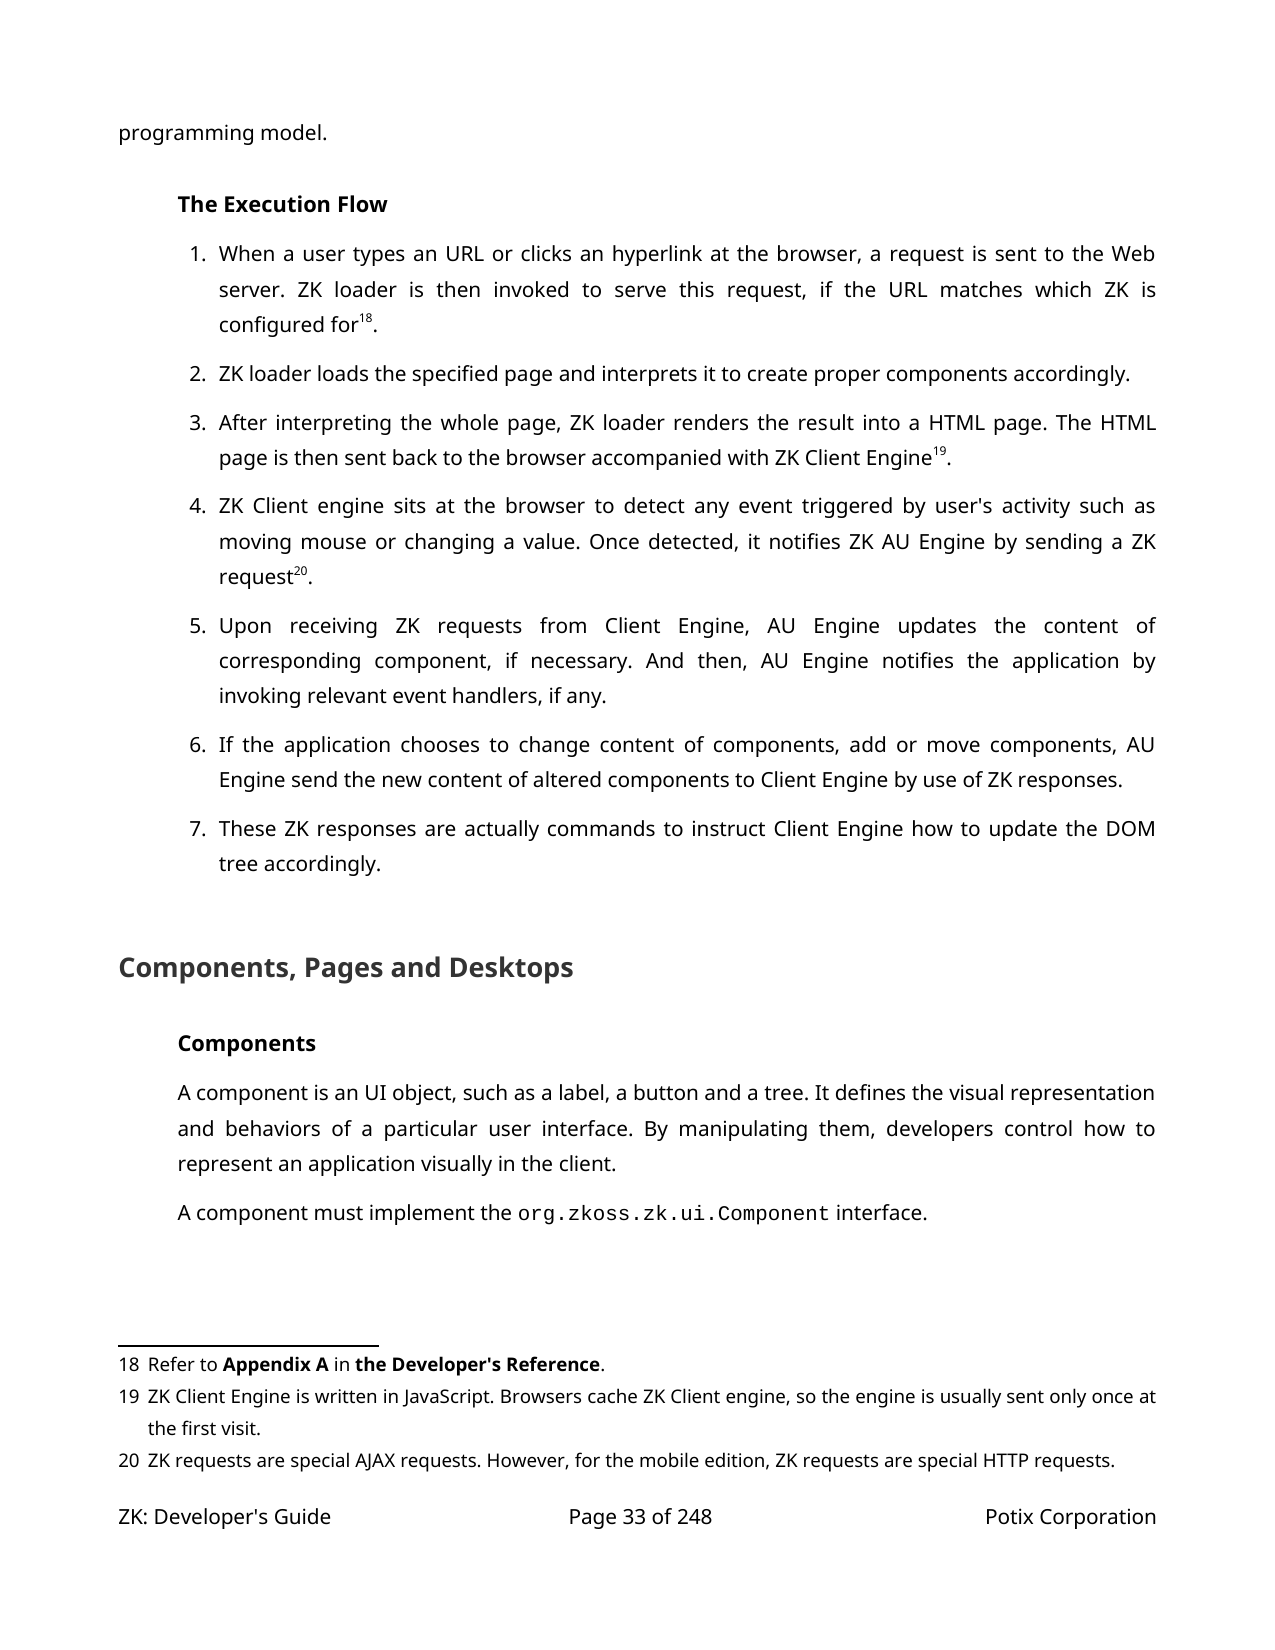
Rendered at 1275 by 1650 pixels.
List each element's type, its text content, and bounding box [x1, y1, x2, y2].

subtitle Components, Pages and Desktops [118, 948, 1157, 985]
list After interpreting the whole page, ZK loader renders the result into a HTML page. The HTML page is then sent back to the browser accompanied with ZK Client Engine. [189, 408, 1157, 471]
list ZK Client Engine is written in JavaScript. Browsers cache ZK Client engine, so the engine is usually sent only once at the first visit. [118, 1384, 1157, 1441]
list ZK requests are special AJAX requests. However, for the mobile edition, ZK requests are special HTTP requests. [118, 1447, 1157, 1473]
subtitle Components [177, 1028, 1157, 1058]
list ZK loader loads the specified page and interprets it to create proper components accordingly. [189, 359, 1157, 387]
text programming model. [118, 118, 1157, 146]
list If the application chooses to change content of components, add or move components, AU Engine send the new content of altered components to Client Engine by use of ZK responses. [189, 730, 1157, 794]
subtitle The Execution Flow [177, 189, 1157, 219]
list Refer to Appendix A in the Developer's Reference. [118, 1352, 1157, 1377]
list Upon receiving ZK requests from Client Engine, AU Engine updates the content of corresponding component, if necessary. And then, AU Engine notifies the application by invoking relevant event handlers, if any. [189, 611, 1157, 709]
text A component is an UI object, such as a label, a button and a tree. It defines the visual representation and behaviors of a particular user interface. By manipulating them, developers control how to represent an application visually in the client. [177, 1078, 1157, 1177]
text A component must implement the org.zkoss.zk.ui.Component interface. [177, 1198, 1157, 1226]
list When a user types an URL or clicks an hyperlink at the browser, a request is sent to the Web server. ZK loader is then invoked to serve this request, if the URL matches which ZK is configured for. [189, 239, 1157, 338]
list These ZK responses are actually commands to instruct Client Engine how to update the DOM tree accordingly. [189, 814, 1157, 878]
list ZK Client engine sits at the browser to detect any event triggered by user's activity such as moving mouse or changing a value. Once detected, it notifies ZK AU Engine by sending a ZK request. [189, 492, 1157, 590]
